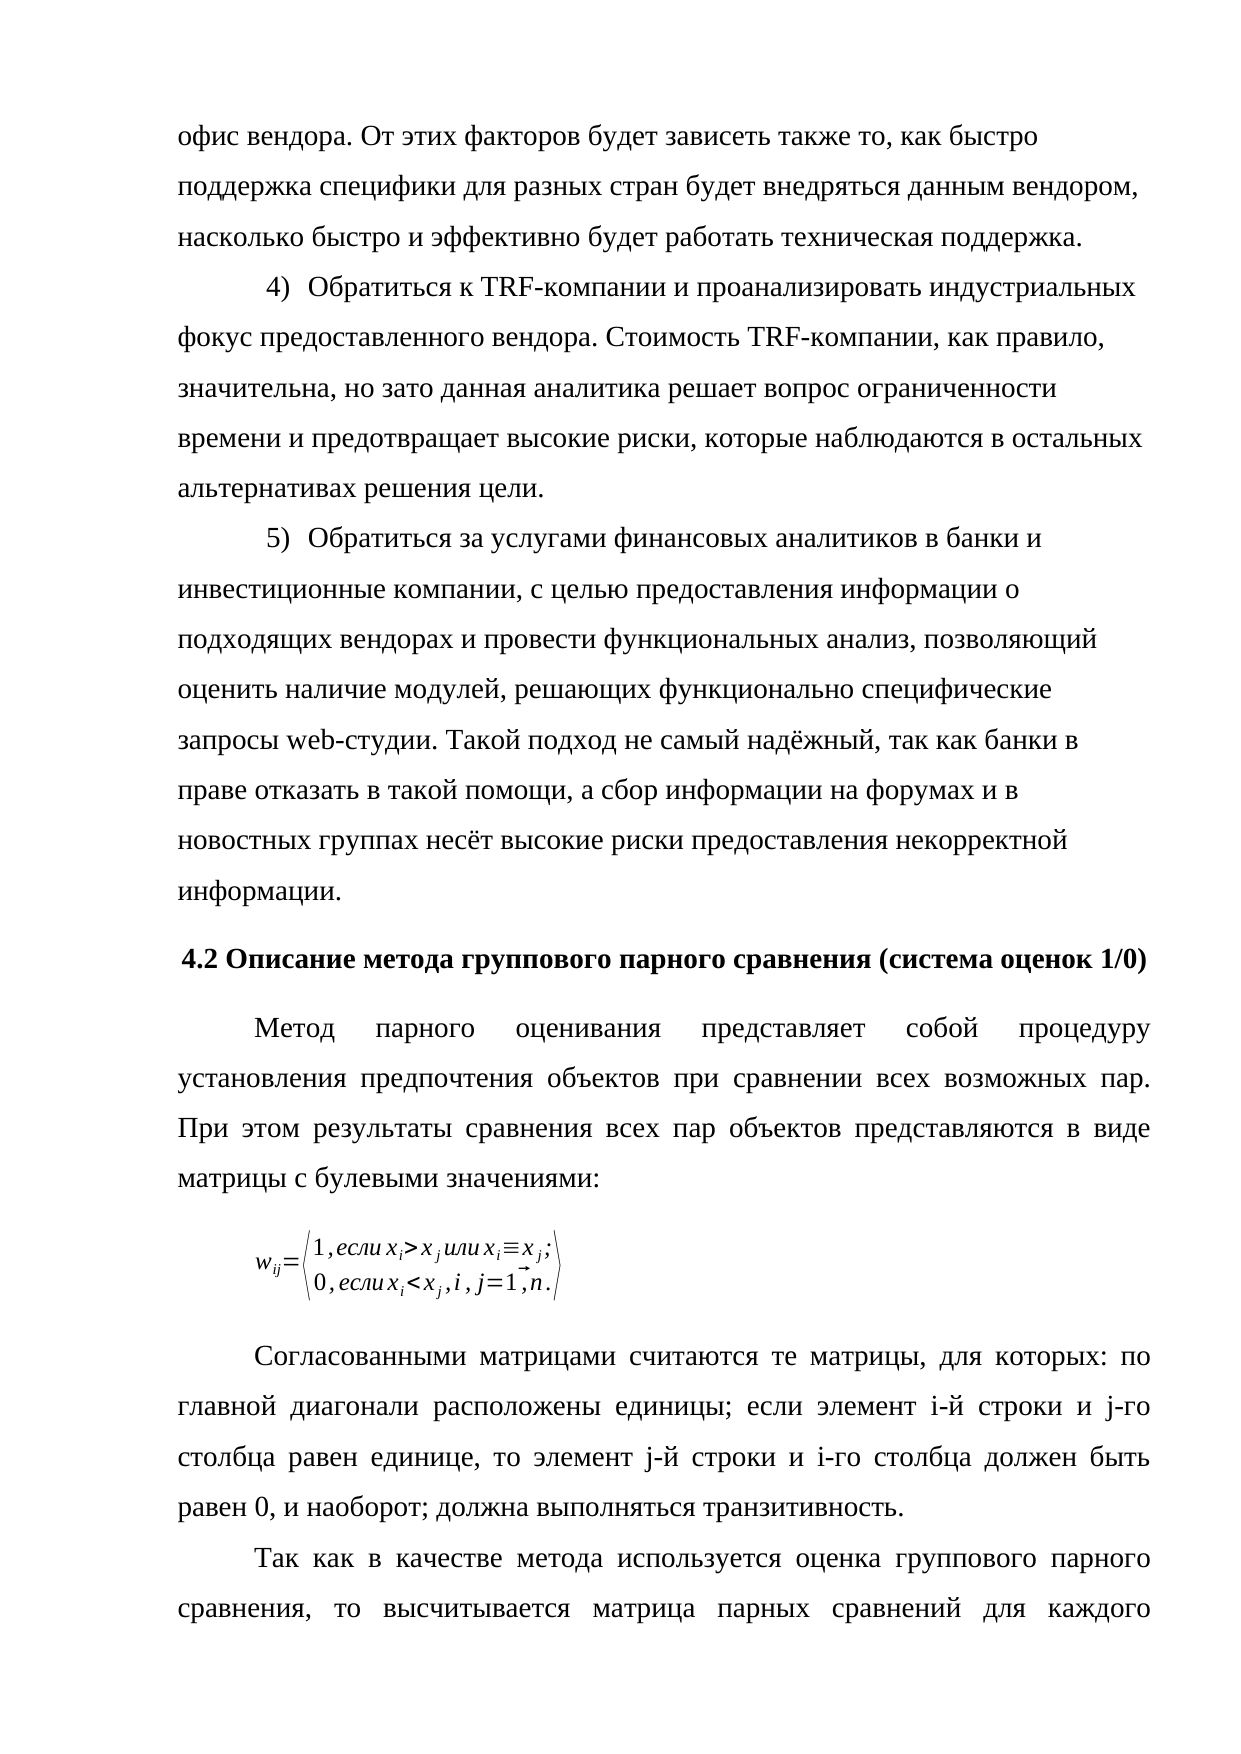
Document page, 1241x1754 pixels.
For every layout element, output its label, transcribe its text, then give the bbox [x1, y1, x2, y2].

subtitle Согласованными матрицами считаются те матрицы, для которых: по главной диагонали расположены единицы; если элемент i-й строки и j-го столбца равен единице, то элемент j-й строки и i-го столбца должен быть равен 0, и наоборот; должна выполняться транзитивность. [177, 1338, 1152, 1523]
subtitle Обратиться к TRF-компании и проанализировать индустриальных фокус предоставленного вендора. Стоимость TRF-компании, как правило, значительна, но зато данная аналитика решает вопрос ограниченности времени и предотвращает высокие риски, которые наблюдаются в остальных альтернативах решения цели. [177, 269, 1152, 504]
subtitle Метод парного оценивания представляет собой процедуру установления предпочтения объектов при сравнении всех возможных пар. При этом результаты сравнения всех пар объектов представляются в виде матрицы с булевыми значениями: [177, 1010, 1152, 1194]
subtitle офис вендора. От этих факторов будет зависеть также то, как быстро поддержка специфики для разных стран будет внедряться данным вендором, насколько быстро и эффективно будет работать техническая поддержка. [177, 118, 1152, 252]
subtitle Обратиться за услугами финансовых аналитиков в банки и инвестиционные компании, с целью предоставления информации о подходящих вендорах и провести функциональных анализ, позволяющий оценить наличие модулей, решающих функционально специфические запросы web-студии. Такой подход не самый надёжный, так как банки в праве отказать в такой помощи, а сбор информации на форумах и в новостных группах несёт высокие риски предоставления некорректной информации. [177, 521, 1152, 906]
subtitle 4.2 Описание метода группового парного сравнения (система оценок 1/0) [177, 941, 1152, 974]
subtitle Так как в качестве метода используется оценка группового парного сравнения, то высчитывается матрица парных сравнений для каждого [177, 1540, 1152, 1624]
